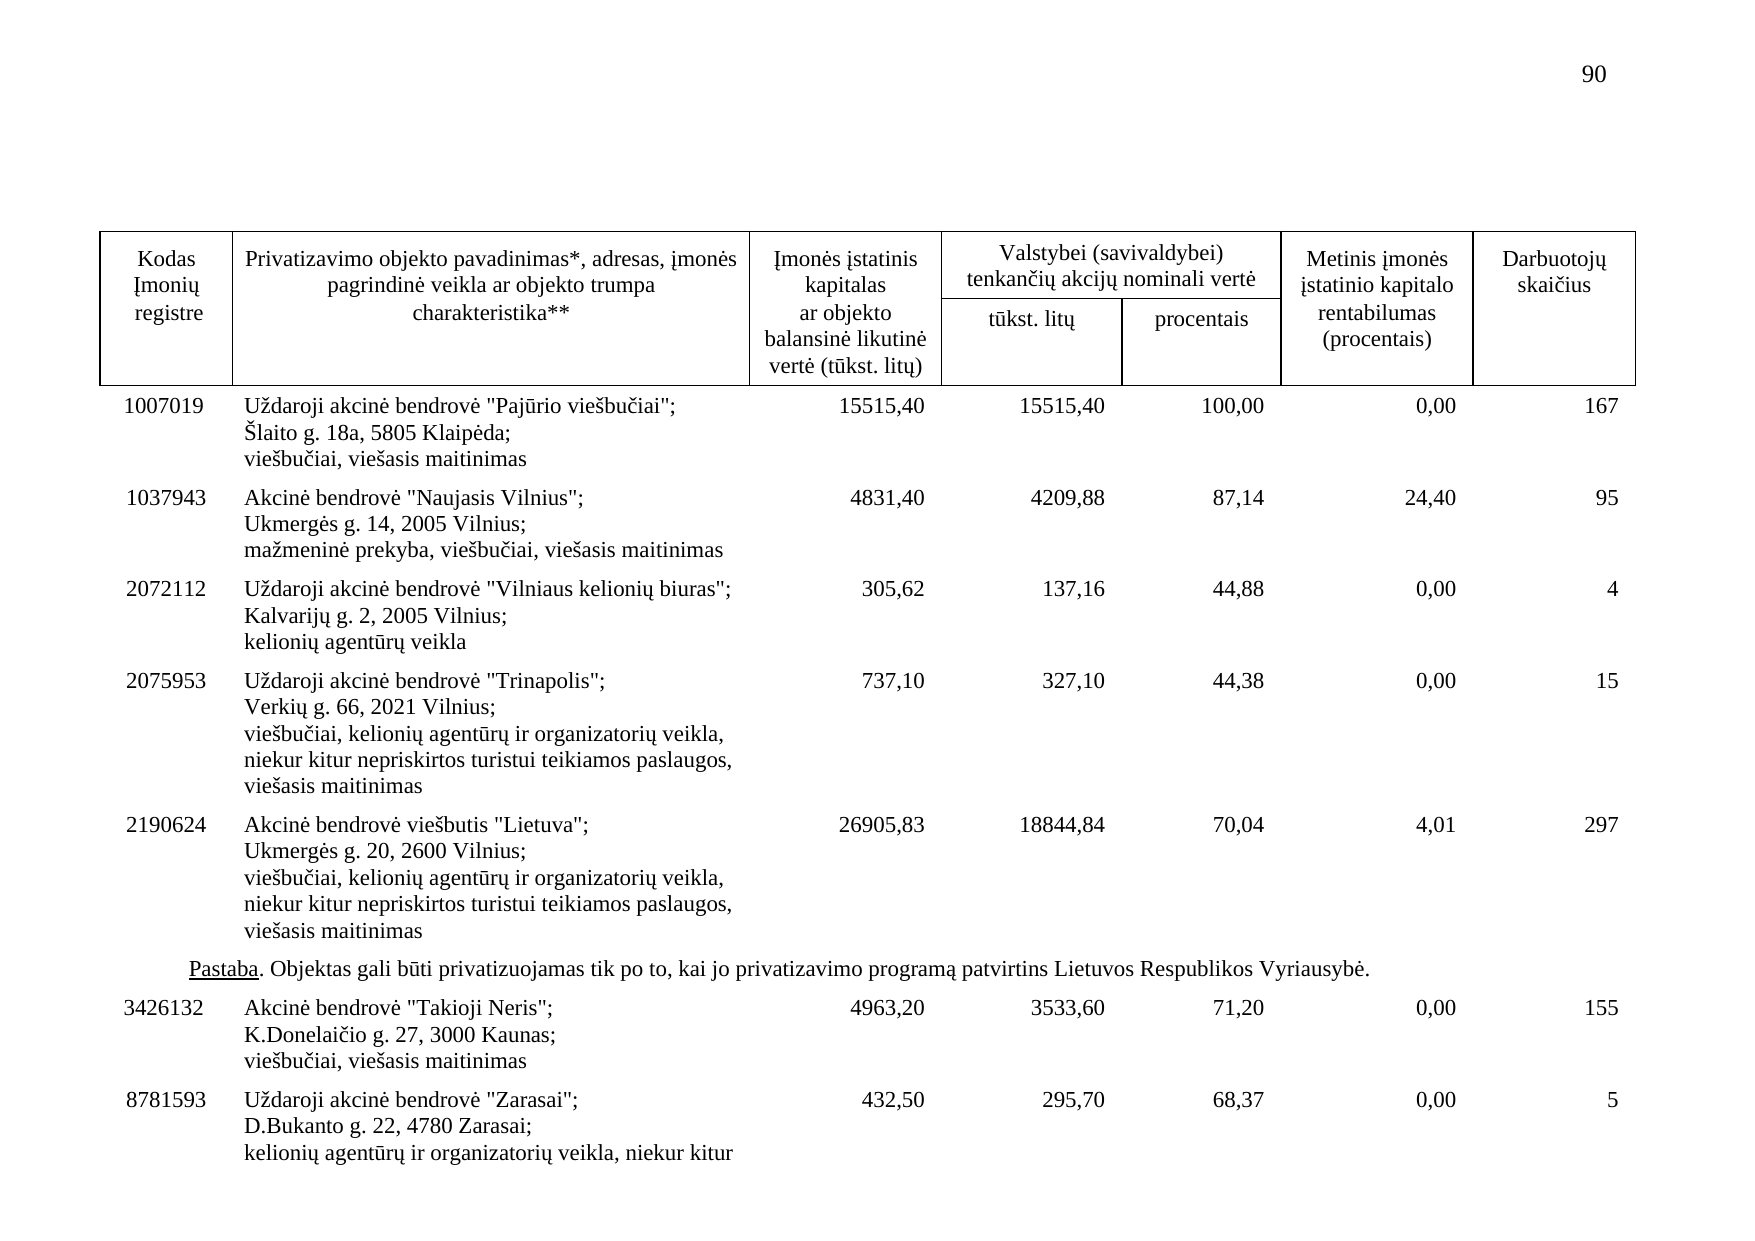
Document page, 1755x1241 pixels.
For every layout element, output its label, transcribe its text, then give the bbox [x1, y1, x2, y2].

table_cell 737,10 [750, 661, 941, 805]
table_cell 0,00 [1281, 988, 1473, 1080]
table_header Įmonės įstatinis kapitalas [750, 232, 941, 298]
table_cell charakteristika** [233, 298, 749, 384]
table_cell 44,38 [1122, 661, 1281, 805]
table_cell Uždaroji akcinė bendrovė "Vilniaus kelionių biuras"; Kalvarijų g. 2, 2005 Vilnius; kelionių agentūrų veikla [233, 569, 749, 661]
table_cell Akcinė bendrovė "Naujasis Vilnius"; Ukmergės g. 14, 2005 Vilnius; mažmeninė prekyba, viešbučiai, viešasis maitinimas [233, 478, 749, 569]
table_cell 4831,40 [750, 478, 941, 569]
table_header Kodas Įmonių [101, 232, 232, 298]
table_cell 5 [1473, 1080, 1636, 1165]
table_cell 2072112 [100, 569, 233, 661]
table_cell 44,88 [1122, 569, 1281, 661]
table_cell 2190624 [100, 805, 233, 949]
table_cell 87,14 [1122, 478, 1281, 569]
table_cell procentais [1123, 299, 1280, 384]
table_cell 26905,83 [750, 805, 941, 949]
table_cell 1007019 [100, 386, 233, 478]
table_cell 68,37 [1122, 1080, 1281, 1165]
table_cell 70,04 [1122, 805, 1281, 949]
table_cell Uždaroji akcinė bendrovė "Pajūrio viešbučiai"; Šlaito g. 18a, 5805 Klaipėda; viešbučiai, viešasis maitinimas [233, 386, 749, 478]
table_cell 4209,88 [941, 478, 1122, 569]
table_cell rentabilumas (procentais) [1282, 298, 1472, 384]
table_cell 100,00 [1122, 386, 1281, 478]
table_cell 0,00 [1281, 661, 1473, 805]
table_cell 4,01 [1281, 805, 1473, 949]
table_cell 305,62 [750, 569, 941, 661]
table_header Metinis įmonės įstatinio kapitalo [1282, 232, 1472, 298]
table_cell 15 [1473, 661, 1636, 805]
table_cell registre [101, 298, 232, 384]
table_cell 297 [1473, 805, 1636, 949]
table_cell 15515,40 [750, 386, 941, 478]
table_header Privatizavimo objekto pavadinimas*, adresas, įmonės pagrindinė veikla ar objekto trumpa [233, 232, 749, 298]
table_cell 15515,40 [941, 386, 1122, 478]
table_cell 18844,84 [941, 805, 1122, 949]
table_cell 8781593 [100, 1080, 233, 1165]
table_cell Uždaroji akcinė bendrovė "Zarasai"; D.Bukanto g. 22, 4780 Zarasai; kelionių agentūrų ir organizatorių veikla, niekur kitur [233, 1080, 749, 1165]
table_cell Akcinė bendrovė viešbutis "Lietuva"; Ukmergės g. 20, 2600 Vilnius; viešbučiai, kelionių agentūrų ir organizatorių veikla, niekur kitur nepriskirtos turistui teikiamos paslaugos, viešasis maitinimas [233, 805, 749, 949]
table_cell 71,20 [1122, 988, 1281, 1080]
table_cell 432,50 [750, 1080, 941, 1165]
table_cell 327,10 [941, 661, 1122, 805]
table_cell 167 [1473, 386, 1636, 478]
table_cell 0,00 [1281, 569, 1473, 661]
table_cell 2075953 [100, 661, 233, 805]
table_cell tūkst. litų [942, 299, 1121, 384]
table_cell 95 [1473, 478, 1636, 569]
table_cell Pastaba. Objektas gali būti privatizuojamas tik po to, kai jo privatizavimo programą patvirtins Lietuvos Respublikos Vyriausybė. [100, 949, 1636, 988]
table_cell 155 [1473, 988, 1636, 1080]
table_cell 3533,60 [941, 988, 1122, 1080]
table_cell 3426132 [100, 988, 233, 1080]
table_cell Uždaroji akcinė bendrovė "Trinapolis"; Verkių g. 66, 2021 Vilnius; viešbučiai, kelionių agentūrų ir organizatorių veikla, niekur kitur nepriskirtos turistui teikiamos paslaugos, viešasis maitinimas [233, 661, 749, 805]
table_cell [1474, 298, 1635, 384]
table_cell 24,40 [1281, 478, 1473, 569]
table_cell 1037943 [100, 478, 233, 569]
table_cell Akcinė bendrovė "Takioji Neris"; K.Donelaičio g. 27, 3000 Kaunas; viešbučiai, viešasis maitinimas [233, 988, 749, 1080]
table_cell ar objekto balansinė likutinė vertė (tūkst. litų) [750, 298, 941, 384]
table_cell 0,00 [1281, 386, 1473, 478]
table_cell 4963,20 [750, 988, 941, 1080]
table_cell 137,16 [941, 569, 1122, 661]
table_cell 0,00 [1281, 1080, 1473, 1165]
table_header Valstybei (savivaldybei) tenkančių akcijų nominali vertė [942, 232, 1280, 298]
table_cell 295,70 [941, 1080, 1122, 1165]
table_cell 4 [1473, 569, 1636, 661]
table_header Darbuotojų skaičius [1474, 232, 1635, 298]
